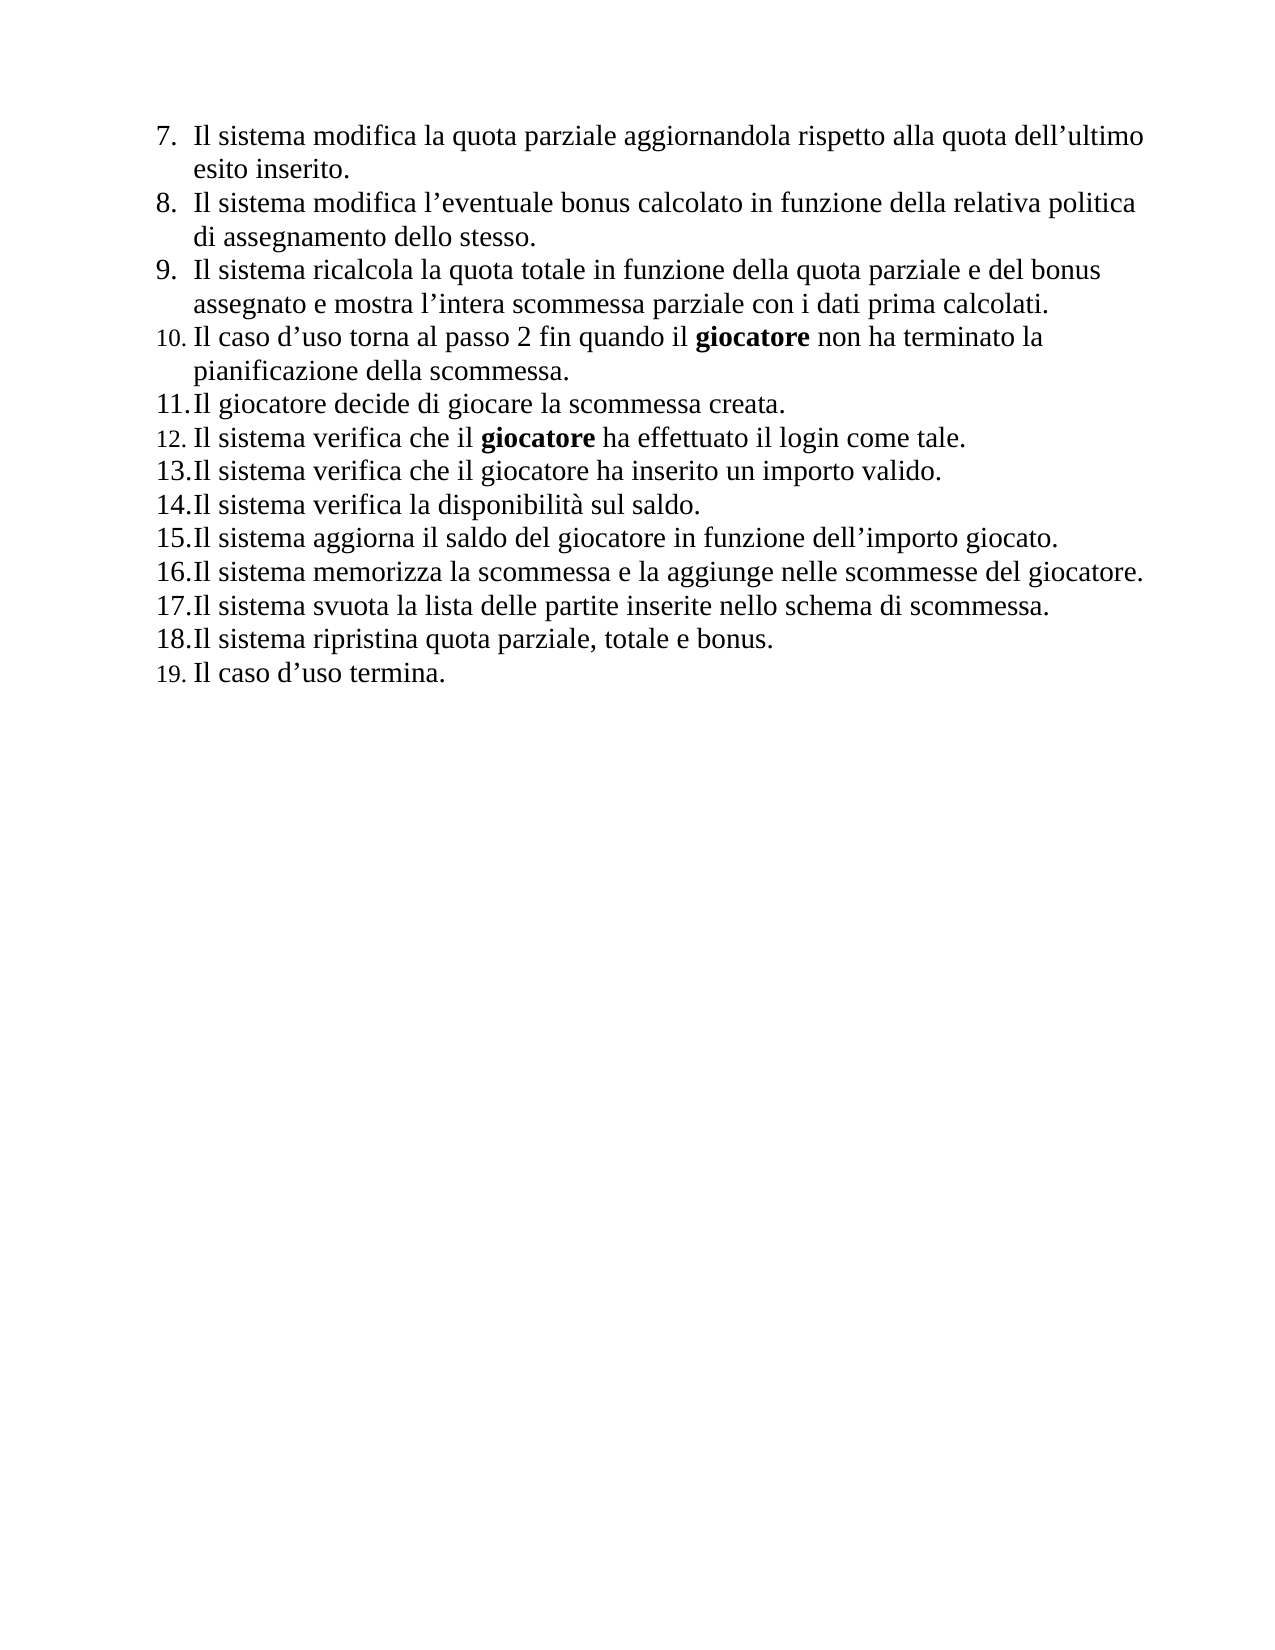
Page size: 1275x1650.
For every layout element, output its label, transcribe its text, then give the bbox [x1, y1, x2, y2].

list Il sistema verifica che il giocatore ha inserito un importo valido. [156, 453, 1157, 487]
list Il sistema ripristina quota parziale, totale e bonus. [156, 621, 1157, 655]
list Il sistema verifica la disponibilità sul saldo. [156, 487, 1157, 521]
list Il sistema memorizza la scommessa e la aggiunge nelle scommesse del giocatore. [156, 554, 1157, 588]
list Il caso d’uso torna al passo 2 fin quando il giocatore non ha terminato la pianificazione della scommessa. [156, 319, 1157, 386]
list Il sistema verifica che il giocatore ha effettuato il login come tale. [156, 420, 1157, 453]
list Il sistema aggiorna il saldo del giocatore in funzione dell’importo giocato. [156, 521, 1157, 554]
list Il caso d’uso termina. [156, 655, 1157, 688]
list Il sistema ricalcola la quota totale in funzione della quota parziale e del bonus assegnato e mostra l’intera scommessa parziale con i dati prima calcolati. [156, 252, 1157, 319]
list Il sistema modifica la quota parziale aggiornandola rispetto alla quota dell’ultimo esito inserito. [156, 118, 1157, 185]
list Il sistema modifica l’eventuale bonus calcolato in funzione della relativa politica di assegnamento dello stesso. [156, 185, 1157, 252]
list Il sistema svuota la lista delle partite inserite nello schema di scommessa. [156, 588, 1157, 621]
list Il giocatore decide di giocare la scommessa creata. [156, 386, 1157, 420]
